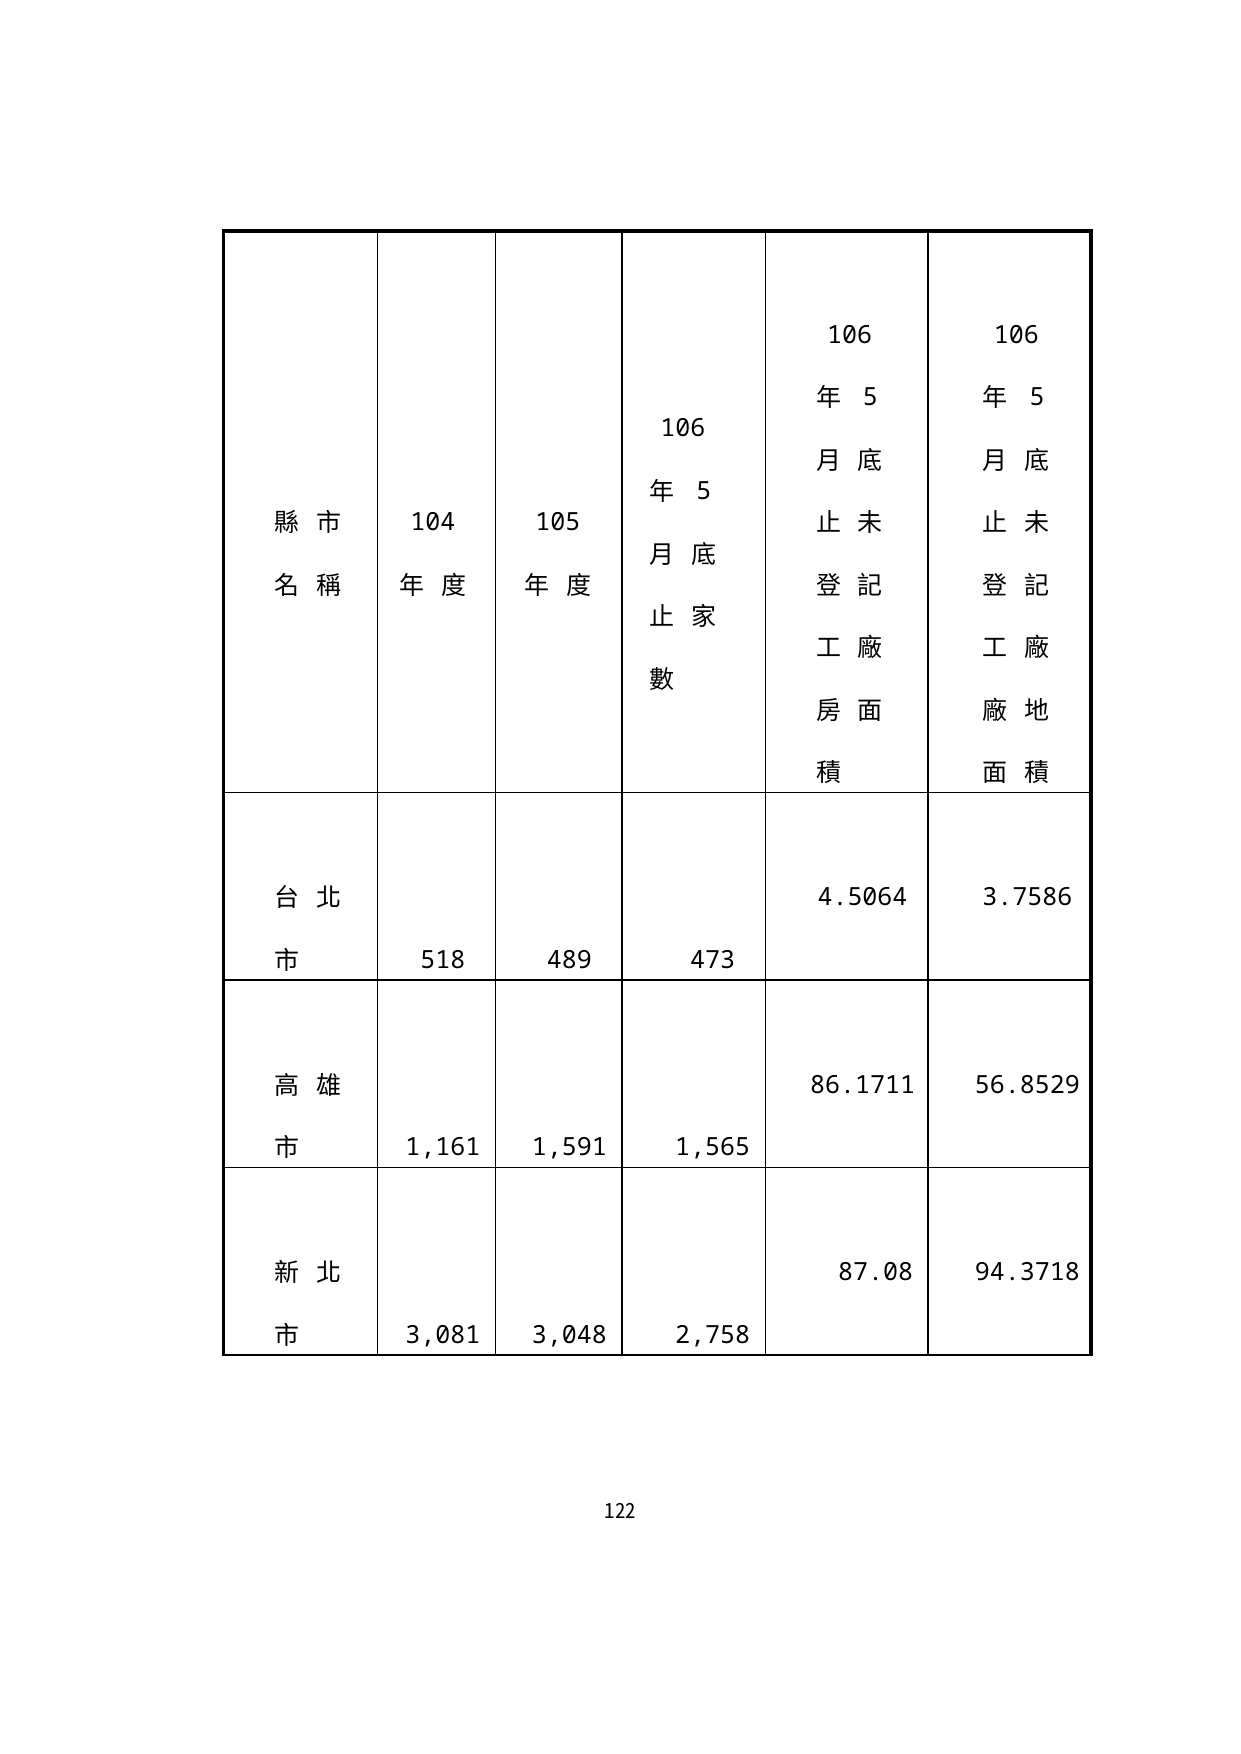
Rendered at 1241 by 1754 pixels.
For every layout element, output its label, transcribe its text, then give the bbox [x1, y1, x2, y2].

table_cell 2,758 [623, 1168, 765, 1354]
table_cell 3,048 [496, 1168, 621, 1354]
table_cell 3,081 [378, 1168, 495, 1354]
table_cell 56.8529 [929, 981, 1089, 1167]
table_cell 4.5064 [766, 793, 927, 979]
table_header 105年度 [496, 233, 621, 792]
table_cell 518 [378, 793, 495, 979]
table_cell 86.1711 [766, 981, 927, 1167]
table_cell 台北市 [225, 793, 377, 979]
table_cell 高雄市 [225, 981, 377, 1167]
table_cell 新北市 [225, 1168, 377, 1354]
table_cell 94.3718 [929, 1168, 1089, 1354]
table_cell 1,565 [623, 981, 765, 1167]
table_cell 87.08 [766, 1168, 927, 1354]
table_header 106年5月底止家數 [623, 233, 765, 792]
table_header 106年5月底止未登記工廠房面積 [766, 233, 927, 792]
table_header 106年5月底止未登記工廠廠地面積 [929, 233, 1089, 792]
table_header 縣市名稱 [225, 233, 377, 792]
table_header 104年度 [378, 233, 495, 792]
table_cell 473 [623, 793, 765, 979]
table_cell 1,591 [496, 981, 621, 1167]
table_cell 3.7586 [929, 793, 1089, 979]
table_cell 489 [496, 793, 621, 979]
table_cell 1,161 [378, 981, 495, 1167]
